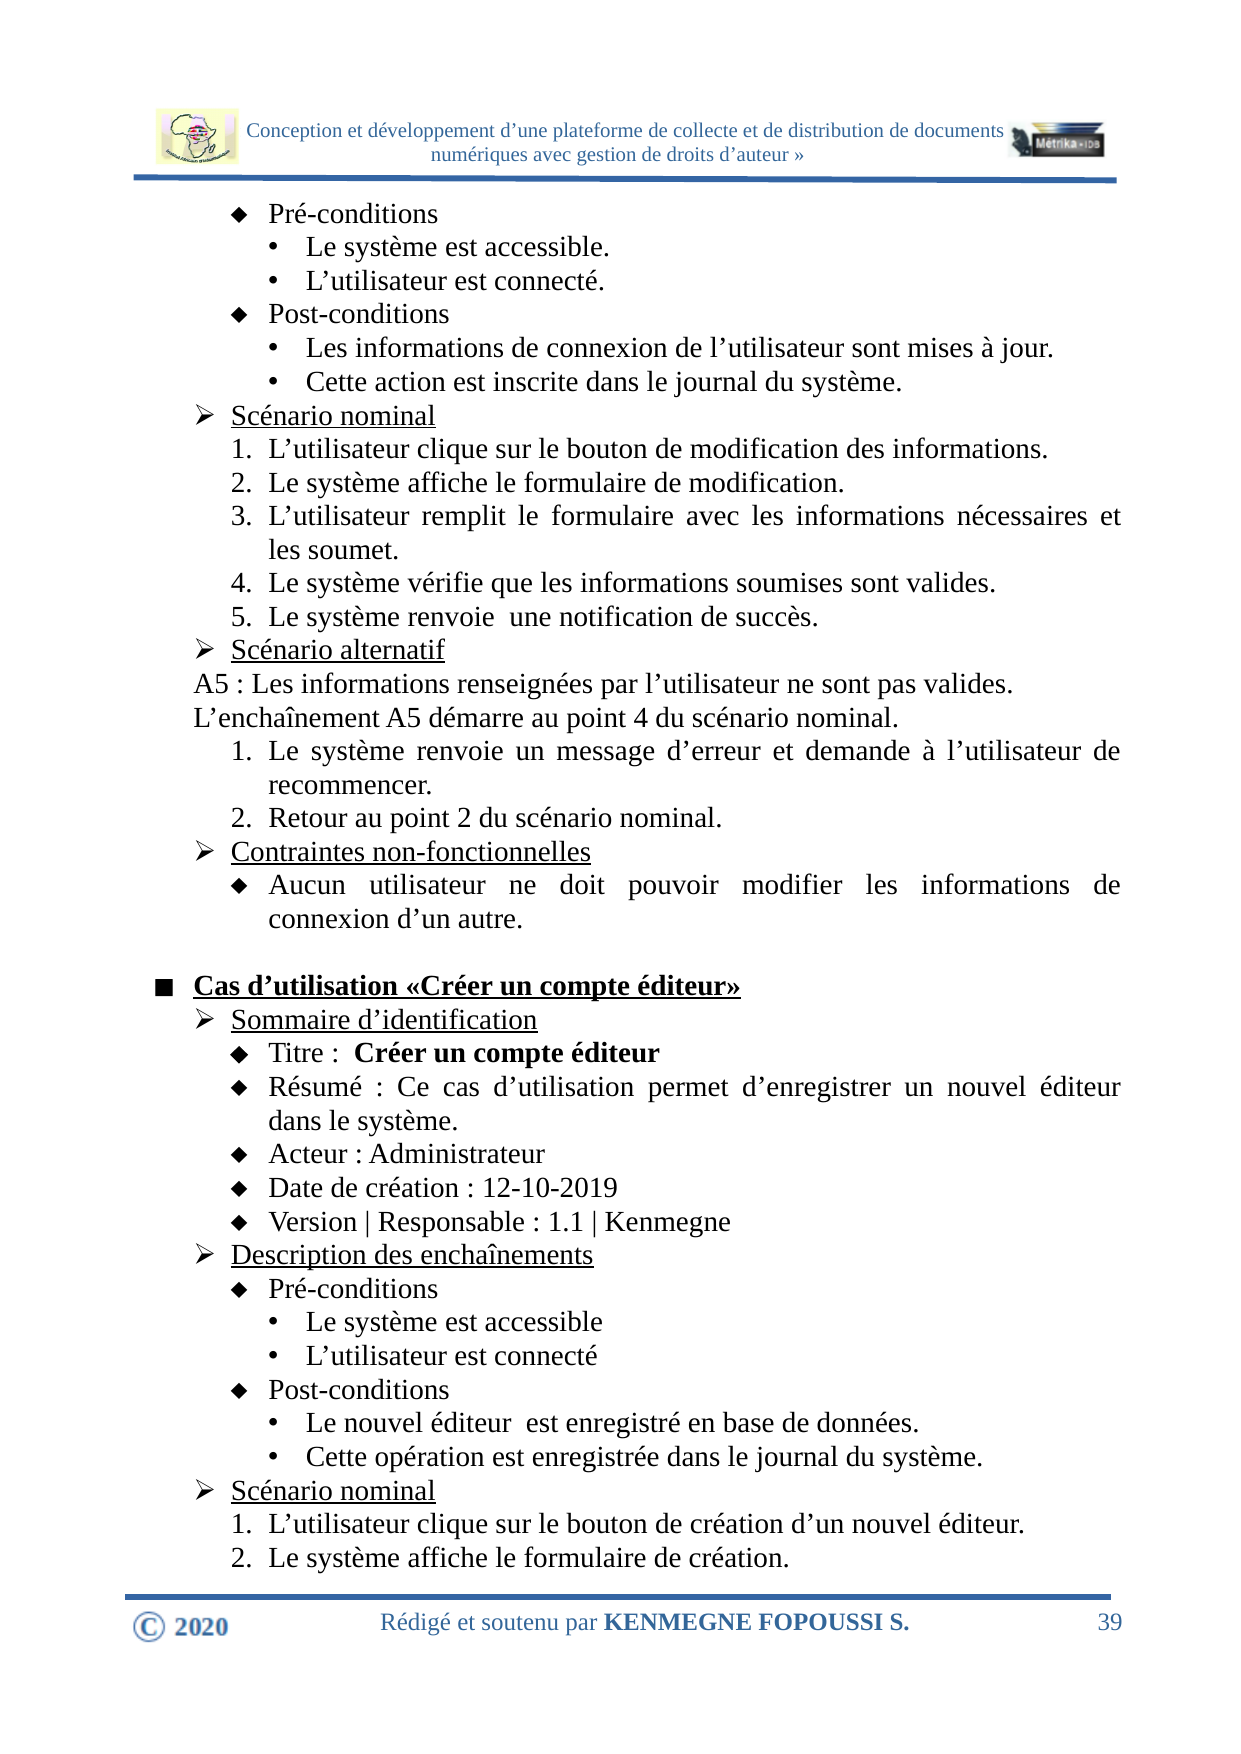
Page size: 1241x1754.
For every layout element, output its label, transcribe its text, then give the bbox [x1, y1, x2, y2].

list Scénario nominal [193, 1473, 1122, 1506]
list Post-conditions [231, 297, 1122, 330]
list L’utilisateur est connecté. [268, 263, 1122, 297]
picture [126, 1604, 231, 1647]
list Le système renvoie une notification de succès. [231, 599, 1122, 632]
text L’enchaînement A5 démarre au point 4 du scénario nominal. [118, 700, 1122, 733]
list Acteur : Administrateur [231, 1136, 1122, 1170]
list Les informations de connexion de l’utilisateur sont mises à jour. [268, 330, 1122, 364]
list Description des enchaînements [193, 1237, 1122, 1271]
list Le système est accessible [268, 1304, 1122, 1338]
list Scénario nominal [193, 398, 1122, 431]
list Aucun utilisateur ne doit pouvoir modifier les informations de connexion d’un autre. [231, 867, 1122, 935]
list Cette opération est enregistrée dans le journal du système. [268, 1439, 1122, 1473]
list Le système est accessible. [268, 229, 1122, 263]
list Post-conditions [231, 1372, 1122, 1406]
list Date de création : 12-10-2019 [231, 1170, 1122, 1204]
list Cette action est inscrite dans le journal du système. [268, 364, 1122, 398]
picture [154, 107, 241, 166]
list L’utilisateur clique sur le bouton de création d’un nouvel éditeur. [231, 1506, 1122, 1540]
list Cas d’utilisation «Créer un compte éditeur» [156, 968, 1122, 1002]
list L’utilisateur remplit le formulaire avec les informations nécessaires et les soumet. [231, 498, 1122, 565]
text A5 : Les informations renseignées par l’utilisateur ne sont pas valides. [118, 666, 1122, 700]
list Le système vérifie que les informations soumises sont valides. [231, 565, 1122, 599]
list Titre : Créer un compte éditeur [231, 1036, 1122, 1069]
list Scénario alternatif [193, 632, 1122, 666]
list Pré-conditions [231, 196, 1122, 229]
list Résumé : Ce cas d’utilisation permet d’enregistrer un nouvel éditeur dans le système. [231, 1069, 1122, 1136]
list Contraintes non-fonctionnelles [193, 834, 1122, 867]
list Sommaire d’identification [193, 1002, 1122, 1036]
list Le nouvel éditeur est enregistré en base de données. [268, 1406, 1122, 1439]
list L’utilisateur est connecté [268, 1338, 1122, 1372]
picture [1003, 116, 1109, 160]
list Le système affiche le formulaire de création. [231, 1540, 1122, 1573]
list Version | Responsable : 1.1 | Kenmegne [231, 1204, 1122, 1237]
list Pré-conditions [231, 1271, 1122, 1304]
list L’utilisateur clique sur le bouton de modification des informations. [231, 431, 1122, 465]
list Le système renvoie un message d’erreur et demande à l’utilisateur de recommencer. [231, 733, 1122, 800]
list Le système affiche le formulaire de modification. [231, 465, 1122, 498]
list Retour au point 2 du scénario nominal. [231, 800, 1122, 834]
